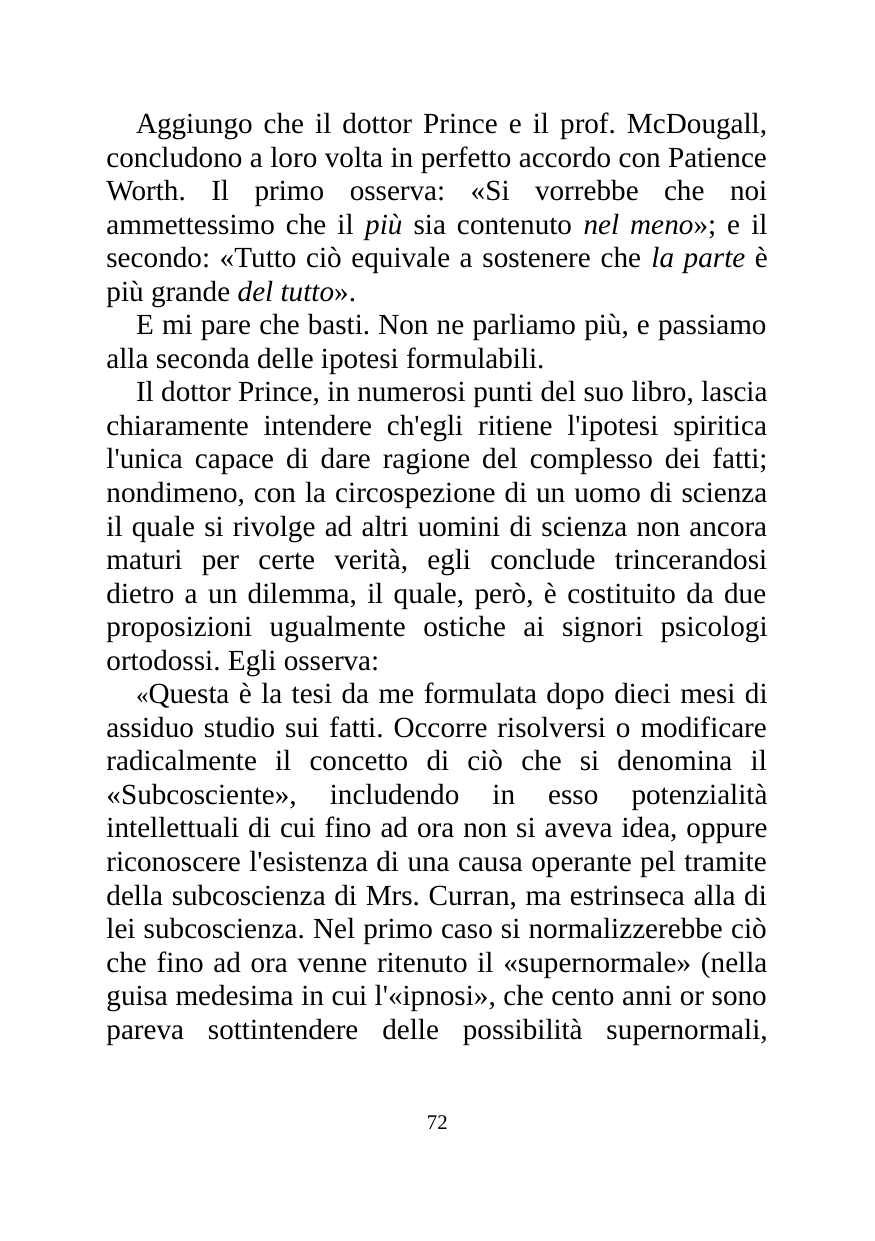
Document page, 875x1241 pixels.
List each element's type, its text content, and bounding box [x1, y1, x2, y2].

text Aggiungo che il dottor Prince e il prof. McDougall, concludono a loro volta in perfetto accordo con Patience Worth. Il primo osserva: «Si vorrebbe che noi ammettessimo che il più sia contenuto nel meno»; e il secondo: «Tutto ciò equivale a sostenere che la parte è più grande del tutto». [106, 106, 768, 307]
text E mi pare che basti. Non ne parliamo più, e passiamo alla seconda delle ipotesi formulabili. [106, 307, 768, 374]
text Il dottor Prince, in numerosi punti del suo libro, lascia chiaramente intendere ch'egli ritiene l'ipotesi spiritica l'unica capace di dare ragione del complesso dei fatti; nondimeno, con la circospezione di un uomo di scienza il quale si rivolge ad altri uomini di scienza non ancora maturi per certe verità, egli conclude trincerandosi dietro a un dilemma, il quale, però, è costituito da due proposizioni ugualmente ostiche ai signori psicologi ortodossi. Egli osserva: [106, 374, 768, 676]
text «Questa è la tesi da me formulata dopo dieci mesi di assiduo studio sui fatti. Occorre risolversi o modificare radicalmente il concetto di ciò che si denomina il «Subcosciente», includendo in esso potenzialità intellettuali di cui fino ad ora non si aveva idea, oppure riconoscere l'esistenza di una causa operante pel tramite della subcoscienza di Mrs. Curran, ma estrinseca alla di lei subcoscienza. Nel primo caso si normalizzerebbe ciò che fino ad ora venne ritenuto il «supernormale» (nella guisa medesima in cui l'«ipnosi», che cento anni or sono pareva sottintendere delle possibilità supernormali, [106, 676, 768, 1045]
